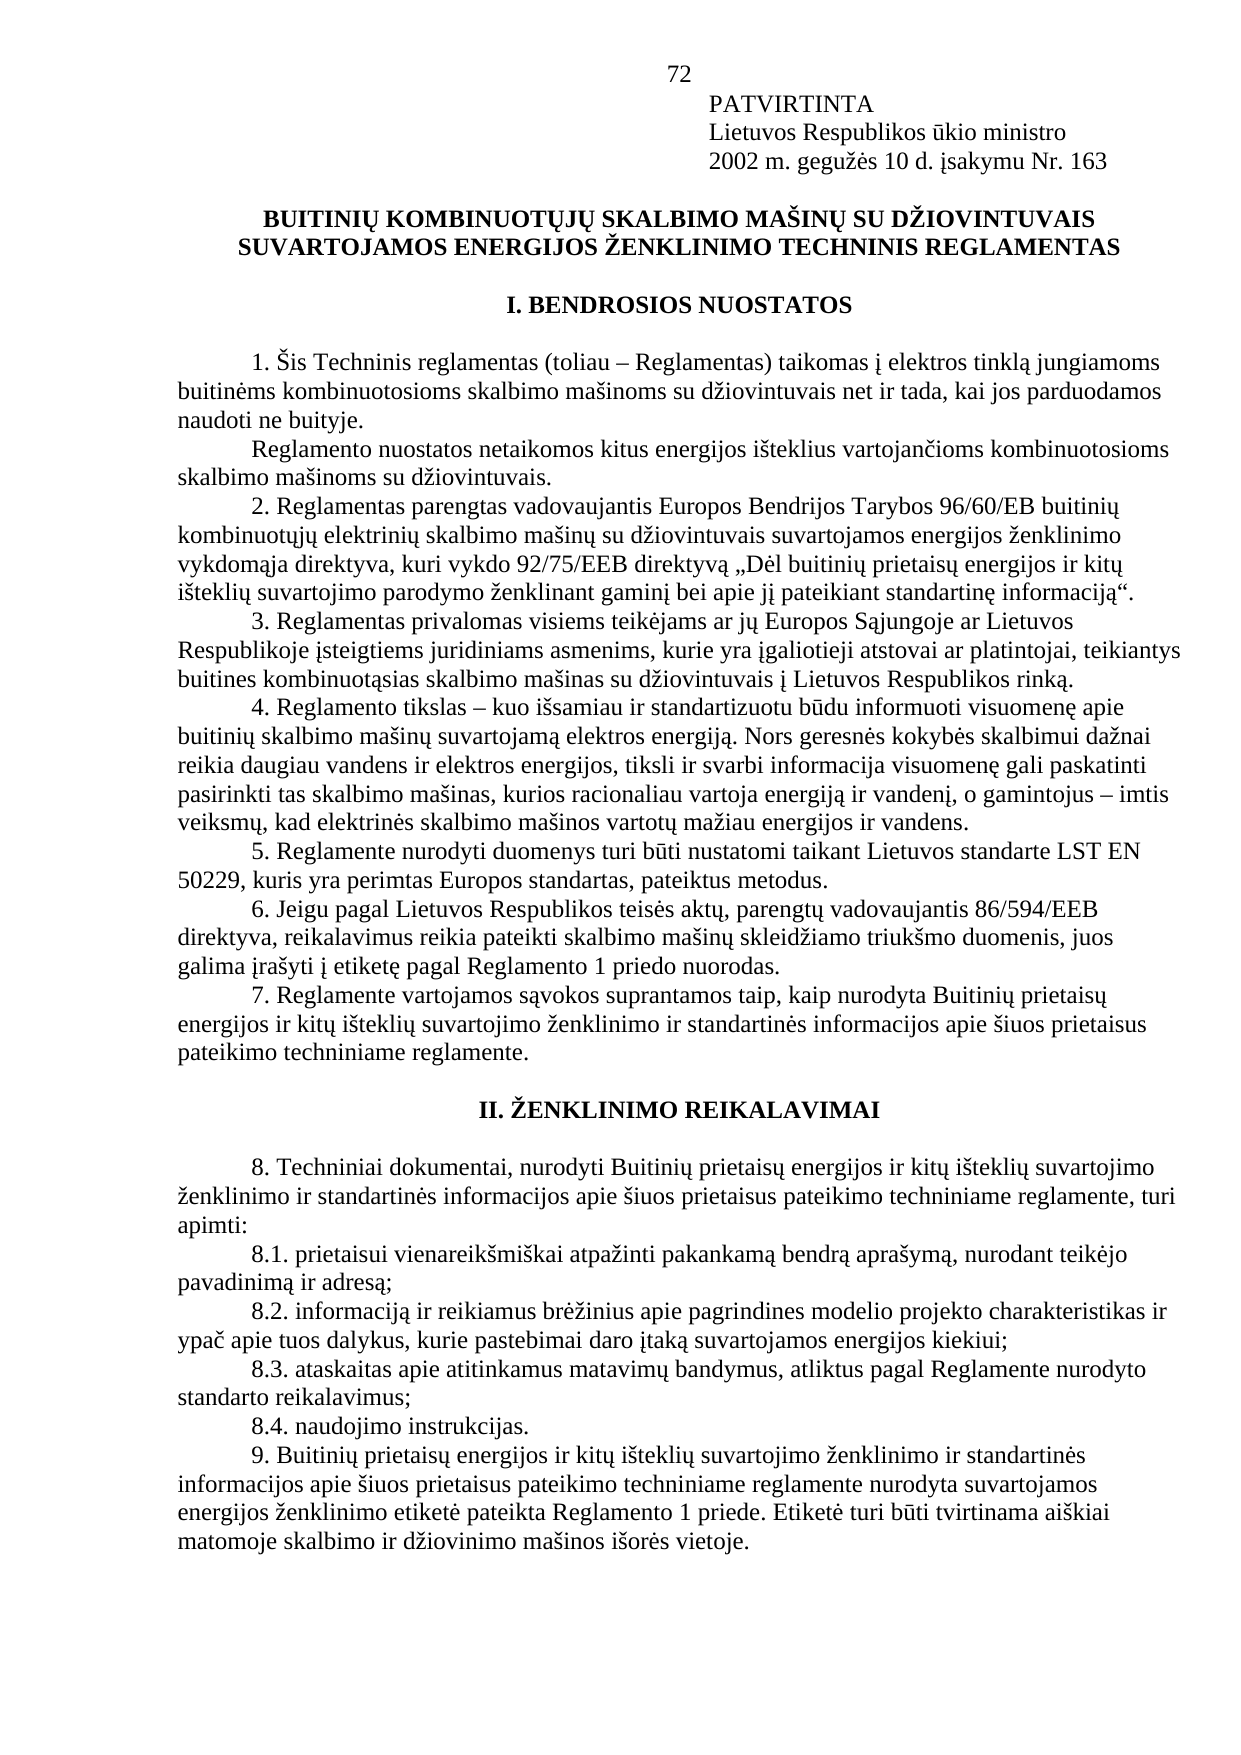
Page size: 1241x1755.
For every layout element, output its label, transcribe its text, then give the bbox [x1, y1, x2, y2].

text 9. Buitinių prietaisų energijos ir kitų išteklių suvartojimo ženklinimo ir standartinės informacijos apie šiuos prietaisus pateikimo techniniame reglamente nurodyta suvartojamos energijos ženklinimo etiketė pateikta Reglamento 1 priede. Etiketė turi būti tvirtinama aiškiai matomoje skalbimo ir džiovinimo mašinos išorės vietoje. [177, 1440, 1181, 1555]
text 4. Reglamento tikslas – kuo išsamiau ir standartizuotu būdu informuoti visuomenę apie buitinių skalbimo mašinų suvartojamą elektros energiją. Nors geresnės kokybės skalbimui dažnai reikia daugiau vandens ir elektros energijos, tiksli ir svarbi informacija visuomenę gali paskatinti pasirinkti tas skalbimo mašinas, kurios racionaliau vartoja energiją ir vandenį, o gamintojus – imtis veiksmų, kad elektrinės skalbimo mašinos vartotų mažiau energijos ir vandens. [177, 692, 1181, 836]
text 1. Šis Techninis reglamentas (toliau – Reglamentas) taikomas į elektros tinklą jungiamoms buitinėms kombinuotosioms skalbimo mašinoms su džiovintuvais net ir tada, kai jos parduodamos naudoti ne buityje. [177, 347, 1181, 434]
text PATVIRTINTA [709, 89, 1181, 117]
text 8.3. ataskaitas apie atitinkamus matavimų bandymus, atliktus pagal Reglamente nurodyto standarto reikalavimus; [177, 1354, 1181, 1411]
text 7. Reglamente vartojamos sąvokos suprantamos taip, kaip nurodyta Buitinių prietaisų energijos ir kitų išteklių suvartojimo ženklinimo ir standartinės informacijos apie šiuos prietaisus pateikimo techniniame reglamente. [177, 980, 1181, 1066]
text 8.1. prietaisui vienareikšmiškai atpažinti pakankamą bendrą aprašymą, nurodant teikėjo pavadinimą ir adresą; [177, 1239, 1181, 1296]
text 3. Reglamentas privalomas visiems teikėjams ar jų Europos Sąjungoje ar Lietuvos Respublikoje įsteigtiems juridiniams asmenims, kurie yra įgaliotieji atstovai ar platintojai, teikiantys buitines kombinuotąsias skalbimo mašinas su džiovintuvais į Lietuvos Respublikos rinką. [177, 606, 1181, 692]
text BUITINIŲ KOMBINUOTŲJŲ SKALBIMO MAŠINŲ SU DŽIOVINTUVAIS SUVARTOJAMOS ENERGIJOS ŽENKLINIMO TECHNINIS REGLAMENTAS [177, 204, 1181, 261]
text 8. Techniniai dokumentai, nurodyti Buitinių prietaisų energijos ir kitų išteklių suvartojimo ženklinimo ir standartinės informacijos apie šiuos prietaisus pateikimo techniniame reglamente, turi apimti: [177, 1152, 1181, 1239]
text Lietuvos Respublikos ūkio ministro [177, 117, 1181, 146]
text Reglamento nuostatos netaikomos kitus energijos išteklius vartojančioms kombinuotosioms skalbimo mašinoms su džiovintuvais. [177, 434, 1181, 491]
text 2002 m. gegužės 10 d. įsakymu Nr. 163 [177, 146, 1181, 175]
text 6. Jeigu pagal Lietuvos Respublikos teisės aktų, parengtų vadovaujantis 86/594/EEB direktyva, reikalavimus reikia pateikti skalbimo mašinų skleidžiamo triukšmo duomenis, juos galima įrašyti į etiketę pagal Reglamento 1 priedo nuorodas. [177, 894, 1181, 980]
text 8.4. naudojimo instrukcijas. [177, 1411, 1181, 1440]
text 8.2. informaciją ir reikiamus brėžinius apie pagrindines modelio projekto charakteristikas ir ypač apie tuos dalykus, kurie pastebimai daro įtaką suvartojamos energijos kiekiui; [177, 1296, 1181, 1354]
text 5. Reglamente nurodyti duomenys turi būti nustatomi taikant Lietuvos standarte LST EN 50229, kuris yra perimtas Europos standartas, pateiktus metodus. [177, 836, 1181, 894]
text II. ŽENKLINIMO REIKALAVIMAI [177, 1095, 1181, 1124]
text 2. Reglamentas parengtas vadovaujantis Europos Bendrijos Tarybos 96/60/EB buitinių kombinuotųjų elektrinių skalbimo mašinų su džiovintuvais suvartojamos energijos ženklinimo vykdomąja direktyva, kuri vykdo 92/75/EEB direktyvą „Dėl buitinių prietaisų energijos ir kitų išteklių suvartojimo parodymo ženklinant gaminį bei apie jį pateikiant standartinę informaciją“. [177, 491, 1181, 606]
text I. BENDROSIOS NUOSTATOS [177, 290, 1181, 319]
